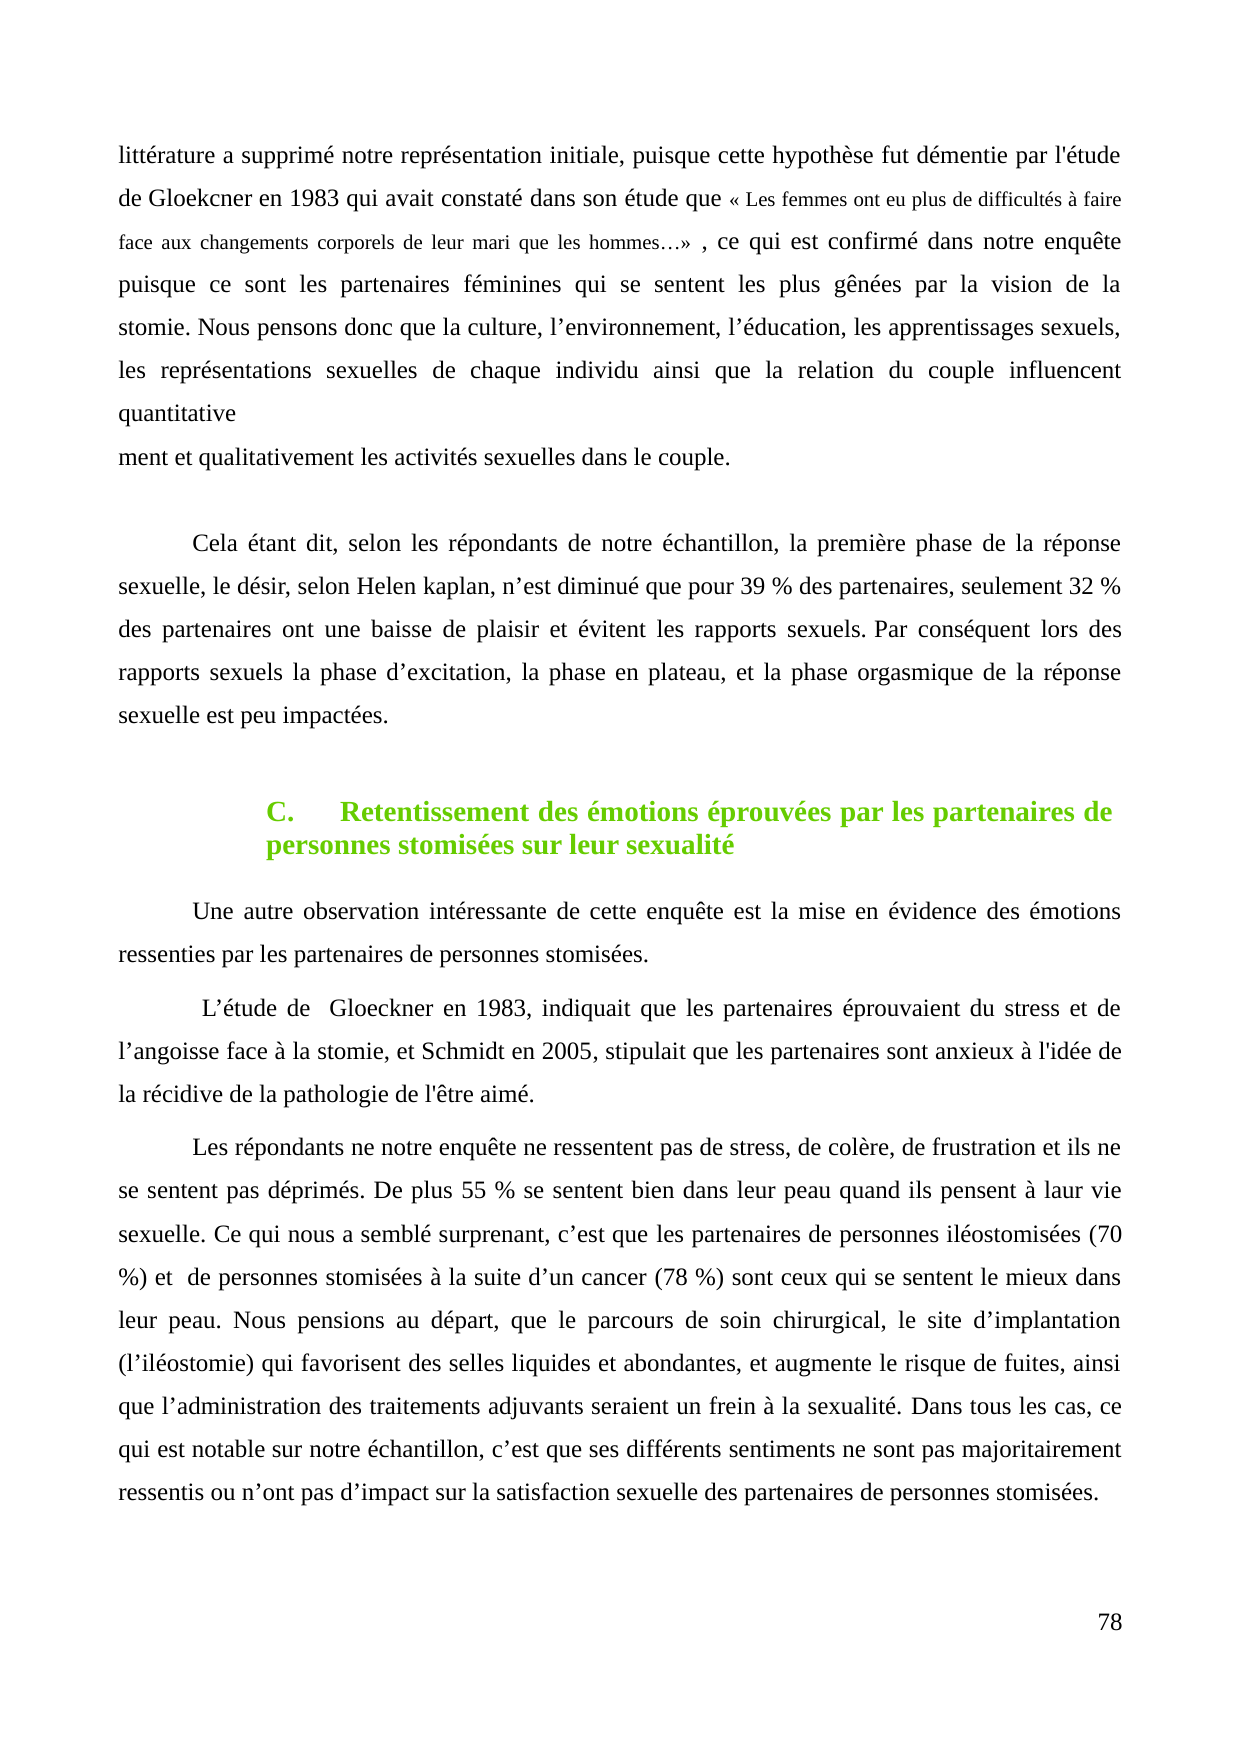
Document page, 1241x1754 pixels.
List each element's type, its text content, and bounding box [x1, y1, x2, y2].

text Cela étant dit, selon les répondants de notre échantillon, la première phase de la réponse sexuelle, le désir, selon Helen kaplan, n’est diminué que pour 39 % des partenaires, seulement 32 % des partenaires ont une baisse de plaisir et évitent les rapports sexuels. Par conséquent lors des rapports sexuels la phase d’excitation, la phase en plateau, et la phase orgasmique de la réponse sexuelle est peu impactées. [118, 528, 1122, 729]
text C. Retentissement des émotions éprouvées par les partenaires de personnes stomisées sur leur sexualité [118, 794, 1122, 861]
text Les répondants ne notre enquête ne ressentent pas de stress, de colère, de frustration et ils ne se sentent pas déprimés. De plus 55 % se sentent bien dans leur peau quand ils pensent à laur vie sexuelle. Ce qui nous a semblé surprenant, c’est que les partenaires de personnes iléostomisées (70 %) et de personnes stomisées à la suite d’un cancer (78 %) sont ceux qui se sentent le mieux dans leur peau. Nous pensions au départ, que le parcours de soin chirurgical, le site d’implantation (l’iléostomie) qui favorisent des selles liquides et abondantes, et augmente le risque de fuites, ainsi que l’administration des traitements adjuvants seraient un frein à la sexualité. Dans tous les cas, ce qui est notable sur notre échantillon, c’est que ses différents sentiments ne sont pas majoritairement ressentis ou n’ont pas d’impact sur la satisfaction sexuelle des partenaires de personnes stomisées. [118, 1132, 1122, 1506]
text ment et qualitativement les activités sexuelles dans le couple. [118, 442, 1122, 513]
text littérature a supprimé notre représentation initiale, puisque cette hypothèse fut démentie par l'étude de Gloekcner en 1983 qui avait constaté dans son étude que « Les femmes ont eu plus de difficultés à faire face aux changements corporels de leur mari que les hommes…» , ce qui est confirmé dans notre enquête puisque ce sont les partenaires féminines qui se sentent les plus gênées par la vision de la stomie. Nous pensons donc que la culture, l’environnement, l’éducation, les apprentissages sexuels, les représentations sexuelles de chaque individu ainsi que la relation du couple influencent quantitative [118, 140, 1122, 427]
text Une autre observation intéressante de cette enquête est la mise en évidence des émotions ressenties par les partenaires de personnes stomisées. [118, 896, 1122, 968]
text L’étude de Gloeckner en 1983, indiquait que les partenaires éprouvaient du stress et de l’angoisse face à la stomie, et Schmidt en 2005, stipulait que les partenaires sont anxieux à l'idée de la récidive de la pathologie de l'être aimé. [118, 993, 1122, 1108]
